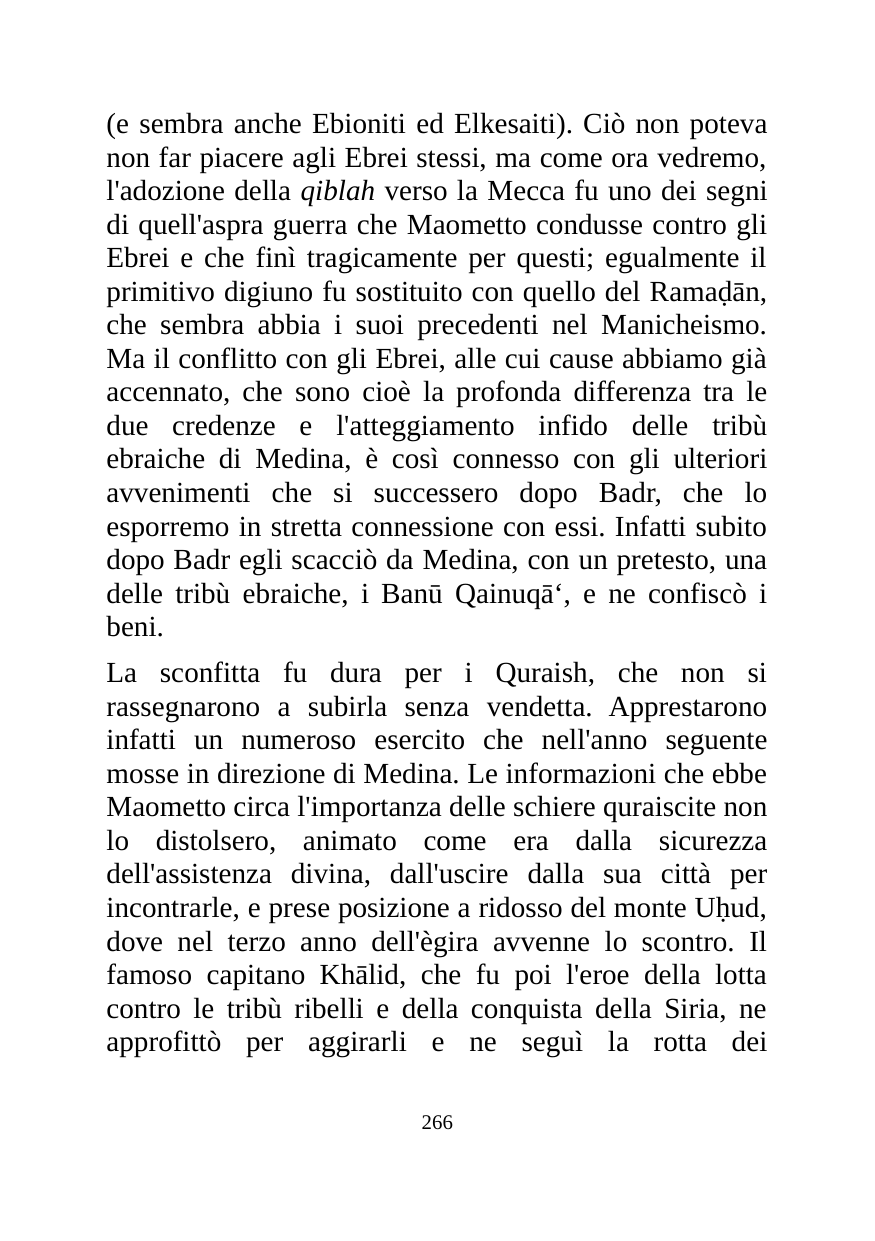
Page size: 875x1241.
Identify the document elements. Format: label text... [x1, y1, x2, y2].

text La sconfitta fu dura per i Quraish, che non si rassegnarono a subirla senza vendetta. Apprestarono infatti un numeroso esercito che nell'anno seguente mosse in direzione di Medina. Le informazioni che ebbe Maometto circa l'importanza delle schiere quraiscite non lo distolsero, animato come era dalla sicurezza dell'assistenza divina, dall'uscire dalla sua città per incontrarle, e prese posizione a ridosso del monte Uḥud, dove nel terzo anno dell'ègira avvenne lo scontro. Il famoso capitano Khālid, che fu poi l'eroe della lotta contro le tribù ribelli e della conquista della Siria, ne approfittò per aggirarli e ne seguì la rotta dei [106, 655, 768, 1058]
text (e sembra anche Ebioniti ed Elkesaiti). Ciò non poteva non far piacere agli Ebrei stessi, ma come ora vedremo, l'adozione della qiblah verso la Mecca fu uno dei segni di quell'aspra guerra che Maometto condusse contro gli Ebrei e che finì tragicamente per questi; egualmente il primitivo digiuno fu sostituito con quello del Ramaḍān, che sembra abbia i suoi precedenti nel Manicheismo. Ma il conflitto con gli Ebrei, alle cui cause abbiamo già accennato, che sono cioè la profonda differenza tra le due credenze e l'atteggiamento infido delle tribù ebraiche di Medina, è così connesso con gli ulteriori avvenimenti che si successero dopo Badr, che lo esporremo in stretta connessione con essi. Infatti subito dopo Badr egli scacciò da Medina, con un pretesto, una delle tribù ebraiche, i Banū Qainuqā‘, e ne confiscò i beni. [106, 106, 768, 643]
